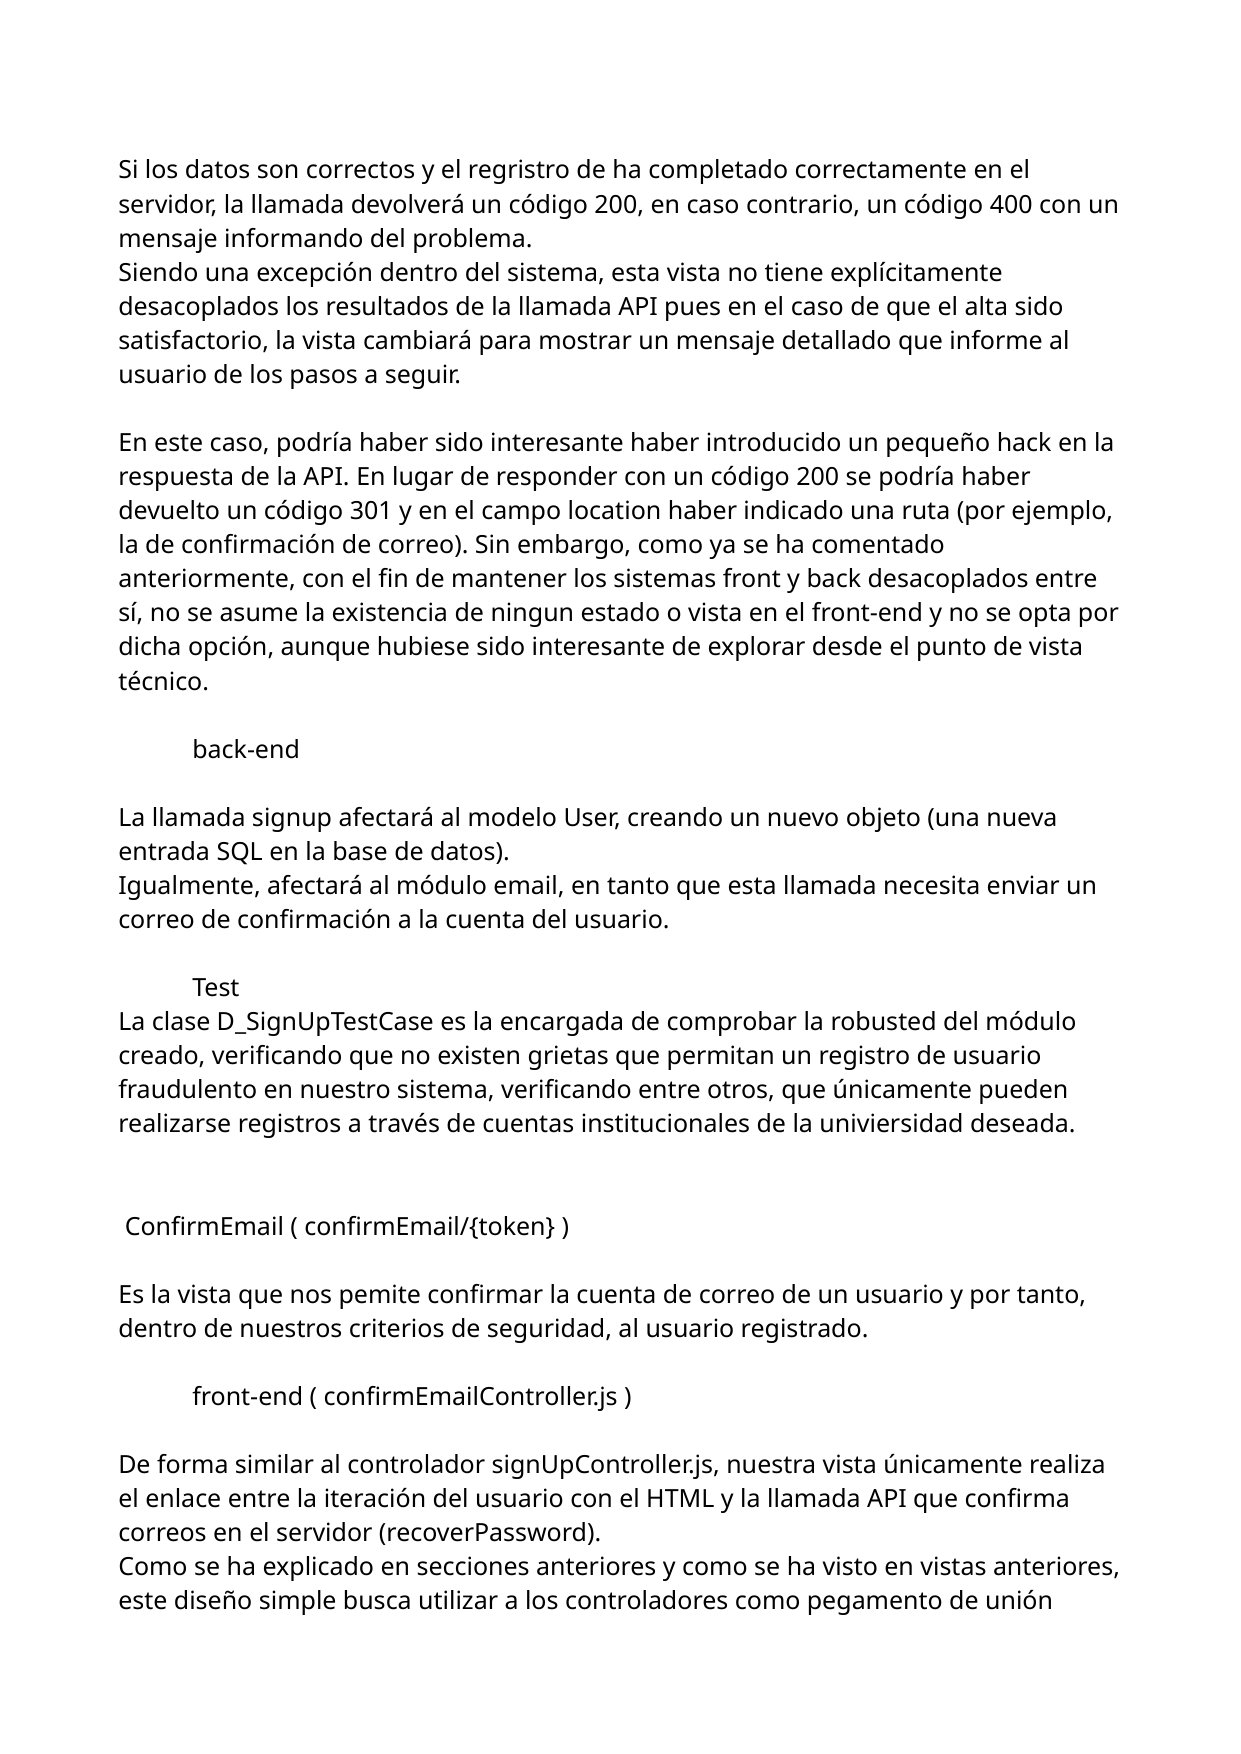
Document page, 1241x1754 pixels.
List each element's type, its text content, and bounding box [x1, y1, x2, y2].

text Es la vista que nos pemite confirmar la cuenta de correo de un usuario y por tanto, dentro de nuestros criterios de seguridad, al usuario registrado. [118, 1276, 1122, 1344]
text Como se ha explicado en secciones anteriores y como se ha visto en vistas anteriores, este diseño simple busca utilizar a los controladores como pegamento de unión [118, 1549, 1122, 1617]
text ConfirmEmail ( confirmEmail/{token} ) [118, 1208, 1122, 1242]
text En este caso, podría haber sido interesante haber introducido un pequeño hack en la respuesta de la API. En lugar de responder con un código 200 se podría haber devuelto un código 301 y en el campo location haber indicado una ruta (por ejemplo, la de confirmación de correo). Sin embargo, como ya se ha comentado anteriormente, con el fin de mantener los sistemas front y back desacoplados entre sí, no se asume la existencia de ningun estado o vista en el front-end y no se opta por dicha opción, aunque hubiese sido interesante de explorar desde el punto de vista técnico. [118, 425, 1122, 697]
text back-end [118, 731, 1122, 765]
text La clase D_SignUpTestCase es la encargada de comprobar la robusted del módulo creado, verificando que no existen grietas que permitan un registro de usuario fraudulento en nuestro sistema, verificando entre otros, que únicamente pueden realizarse registros a través de cuentas institucionales de la univiersidad deseada. [118, 1004, 1122, 1140]
text De forma similar al controlador signUpController.js, nuestra vista únicamente realiza el enlace entre la iteración del usuario con el HTML y la llamada API que confirma correos en el servidor (recoverPassword). [118, 1447, 1122, 1549]
text Igualmente, afectará al módulo email, en tanto que esta llamada necesita enviar un correo de confirmación a la cuenta del usuario. [118, 867, 1122, 936]
text Si los datos son correctos y el regristro de ha completado correctamente en el servidor, la llamada devolverá un código 200, en caso contrario, un código 400 con un mensaje informando del problema. [118, 152, 1122, 254]
text Test [118, 970, 1122, 1004]
text front-end ( confirmEmailController.js ) [118, 1378, 1122, 1412]
text La llamada signup afectará al modelo User, creando un nuevo objeto (una nueva entrada SQL en la base de datos). [118, 799, 1122, 867]
text Siendo una excepción dentro del sistema, esta vista no tiene explícitamente desacoplados los resultados de la llamada API pues en el caso de que el alta sido satisfactorio, la vista cambiará para mostrar un mensaje detallado que informe al usuario de los pasos a seguir. [118, 254, 1122, 391]
